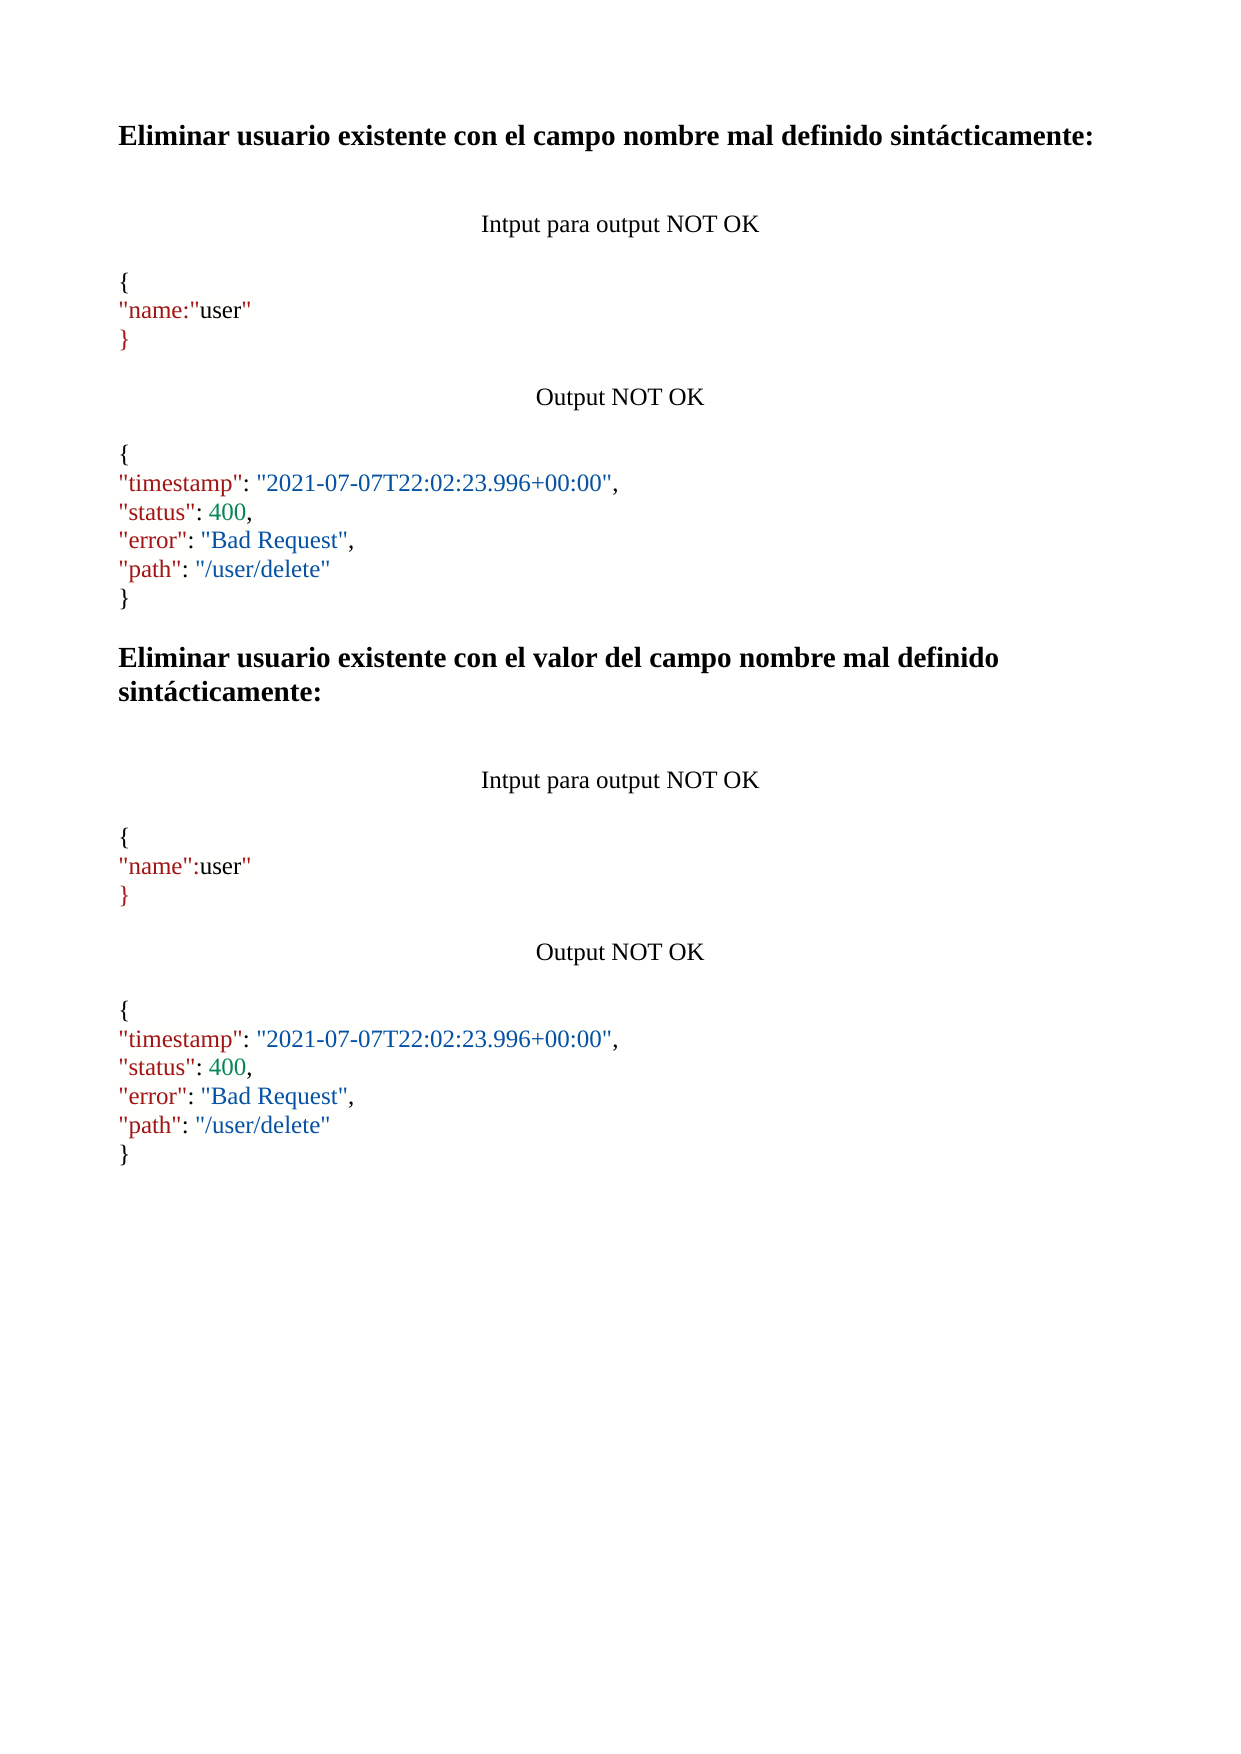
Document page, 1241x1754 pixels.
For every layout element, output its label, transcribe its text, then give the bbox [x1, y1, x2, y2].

text "error": "Bad Request", [118, 525, 1122, 554]
text "timestamp": "2021-07-07T22:02:23.996+00:00", [118, 1024, 1122, 1052]
text Eliminar usuario existente con el valor del campo nombre mal definido sintácticamente: [118, 640, 1122, 707]
text "status": 400, [118, 497, 1122, 525]
text "path": "/user/delete" [118, 554, 1122, 583]
text } [118, 583, 1122, 612]
text "error": "Bad Request", [118, 1081, 1122, 1110]
text { [118, 822, 1122, 851]
text "name:"user" [118, 295, 1122, 324]
text { [118, 267, 1122, 295]
text } [118, 880, 1122, 909]
text Eliminar usuario existente con el campo nombre mal definido sintácticamente: [118, 118, 1122, 152]
text "path": "/user/delete" [118, 1110, 1122, 1139]
text Intput para output NOT OK [118, 765, 1122, 794]
text Output NOT OK [118, 937, 1122, 966]
text { [118, 995, 1122, 1024]
text } [118, 1139, 1122, 1167]
text "status": 400, [118, 1052, 1122, 1081]
text Intput para output NOT OK [118, 209, 1122, 238]
text "name":user" [118, 851, 1122, 880]
text "timestamp": "2021-07-07T22:02:23.996+00:00", [118, 468, 1122, 497]
text } [118, 324, 1122, 353]
text { [118, 439, 1122, 468]
text Output NOT OK [118, 382, 1122, 410]
